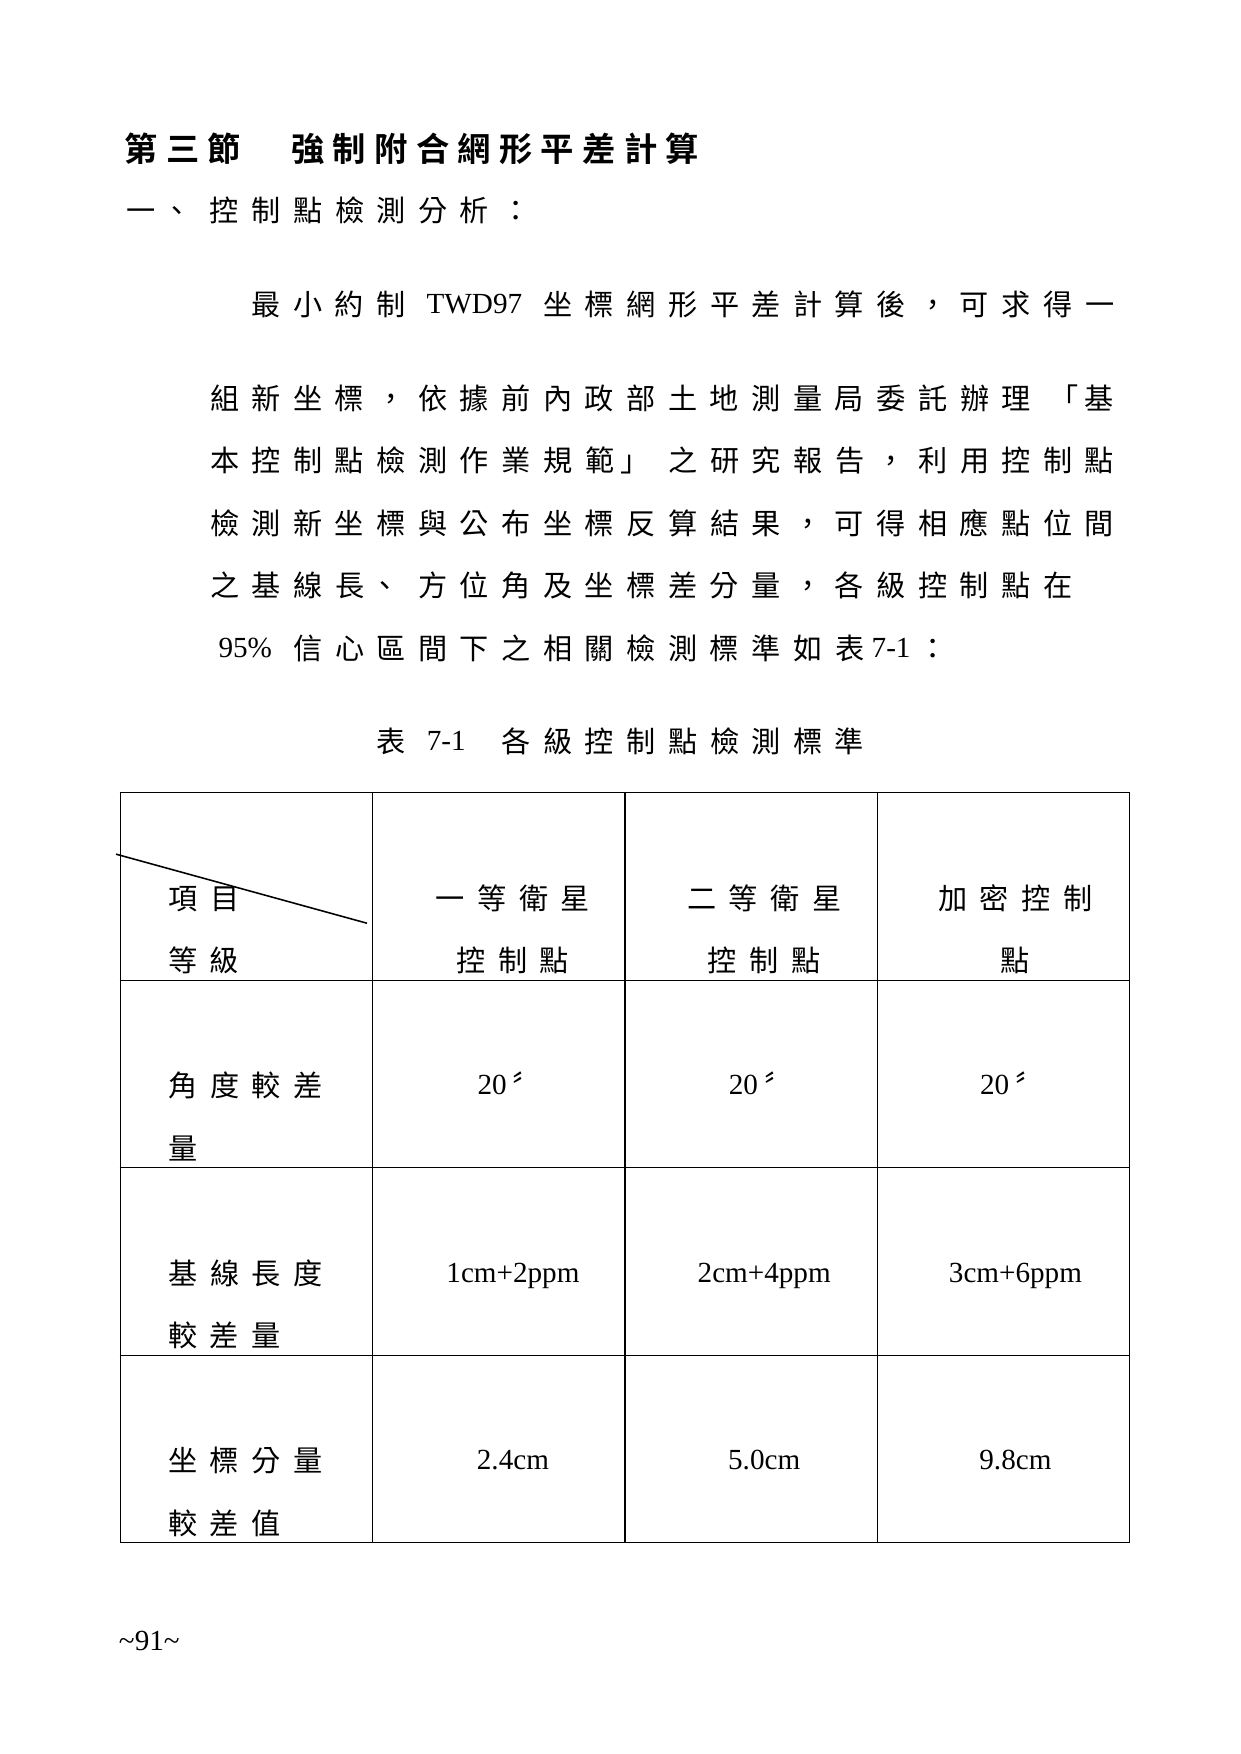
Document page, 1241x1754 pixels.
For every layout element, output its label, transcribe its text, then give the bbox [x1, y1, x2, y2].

table_cell 20〞 [373, 981, 624, 1167]
table_header 一等衛星控制點 [373, 793, 624, 980]
text 一、控制點檢測分析： [120, 167, 1120, 230]
table_cell 5.0cm [626, 1356, 877, 1542]
table_cell 20〞 [878, 981, 1129, 1167]
table_cell 坐標分量較差值 [121, 1356, 372, 1542]
table_header 加密控制點 [878, 793, 1129, 980]
text 第三節 強制附合網形平差計算 [120, 105, 1120, 167]
table_header 二等衛星控制點 [626, 793, 877, 980]
table_header 項目 等級 [121, 793, 372, 980]
table_cell 2.4cm [373, 1356, 624, 1542]
text 表7-1 各級控制點檢測標準 [120, 667, 1120, 792]
table_cell 20〞 [626, 981, 877, 1167]
text 最小約制TWD97坐標網形平差計算後，可求得一組新坐標，依據前內政部土地測量局委託辦理「基本控制點檢測作業規範」之研究報告，利用控制點檢測新坐標與公布坐標反算結果，可得相應點位間之基線長、方位角及坐標差分量，各級控制點在95%信心區間下之相關檢測標準如表7-1： [176, 230, 1120, 667]
table_cell 3cm+6ppm [878, 1168, 1129, 1355]
table_cell 角度較差量 [121, 981, 372, 1167]
table_cell 2cm+4ppm [626, 1168, 877, 1355]
table_cell 9.8cm [878, 1356, 1129, 1542]
table_cell 基線長度較差量 [121, 1168, 372, 1355]
table_cell 1cm+2ppm [373, 1168, 624, 1355]
